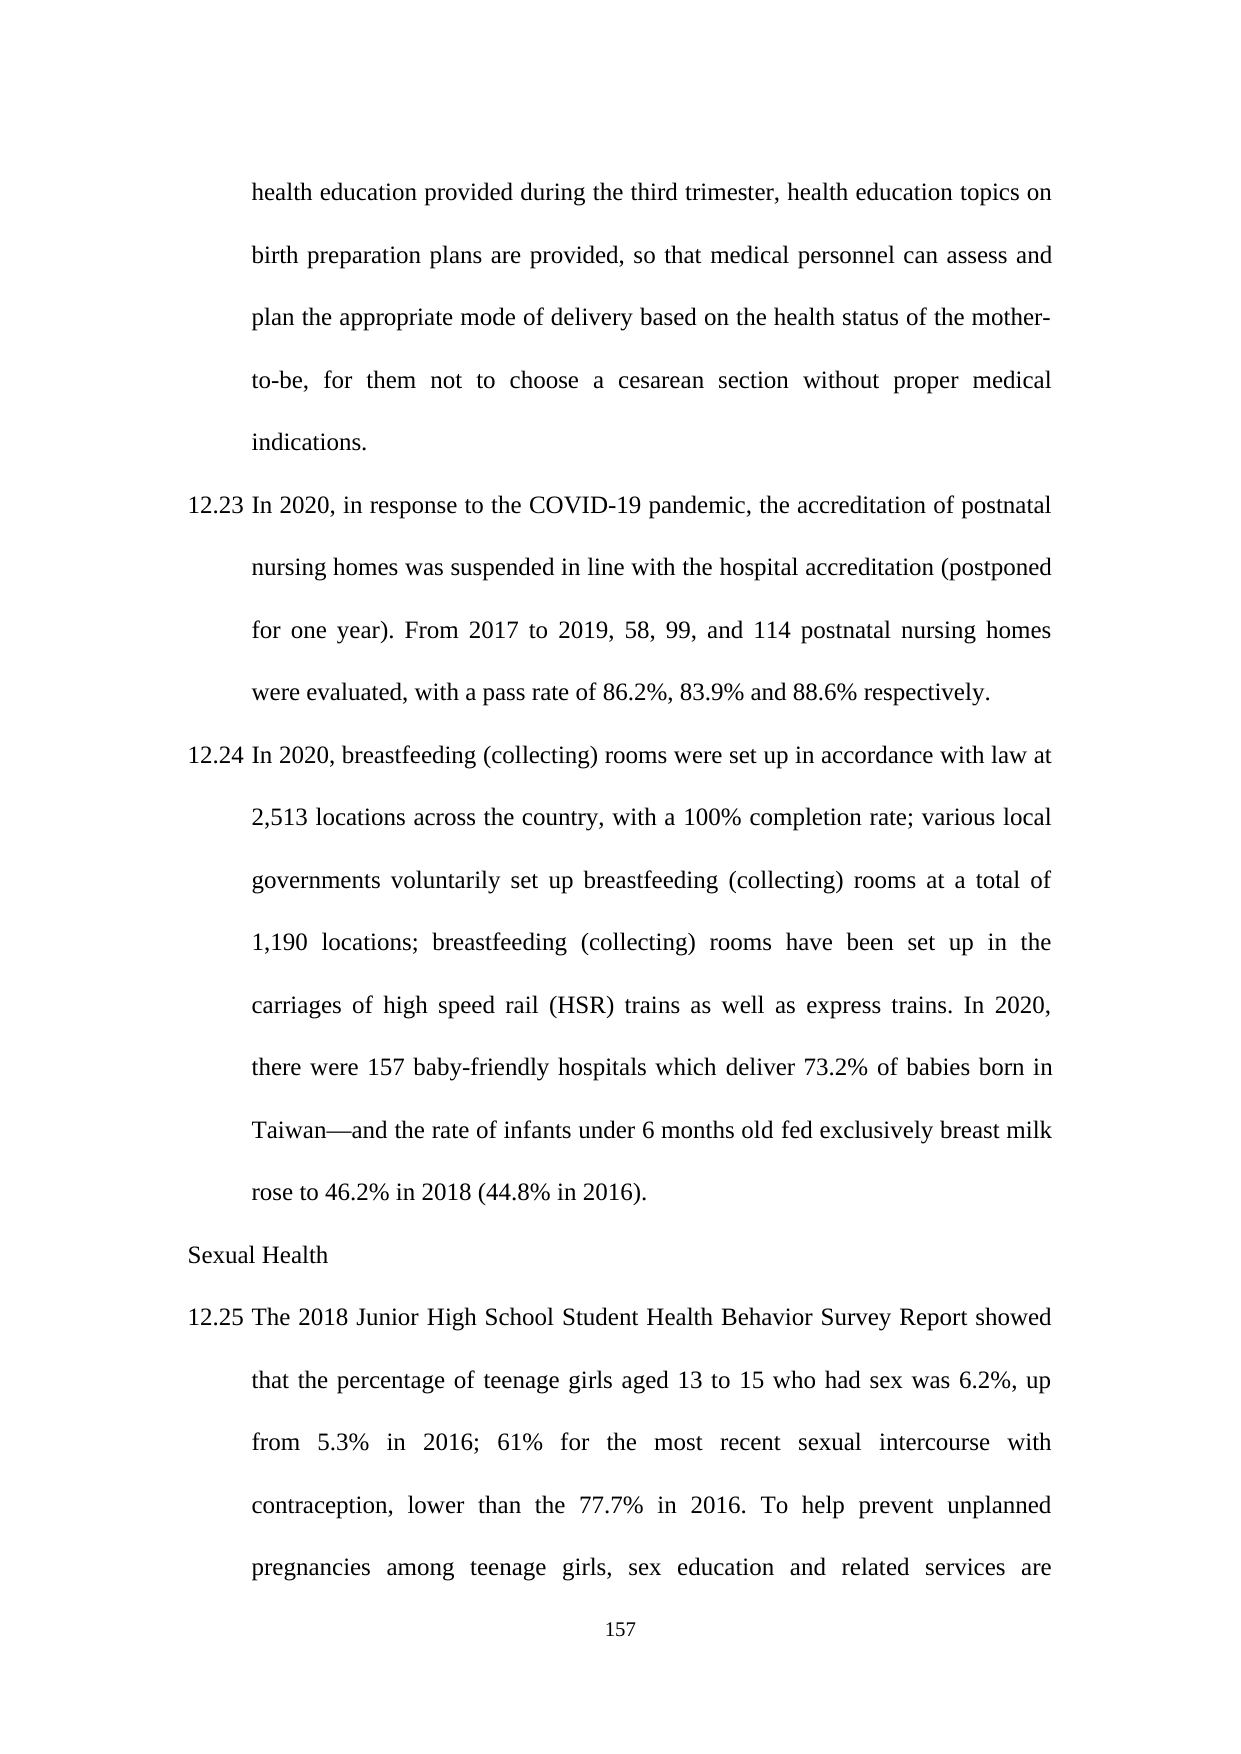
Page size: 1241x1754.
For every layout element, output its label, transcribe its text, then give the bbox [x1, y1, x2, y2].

text Sexual Health [187, 1212, 1053, 1275]
list health education provided during the third trimester, health education topics on birth preparation plans are provided, so that medical personnel can assess and plan the appropriate mode of delivery based on the health status of the mother-to-be, for them not to choose a cesarean section without proper medical indications. [187, 150, 1053, 462]
list The 2018 Junior High School Student Health Behavior Survey Report showed that the percentage of teenage girls aged 13 to 15 who had sex was 6.2%, up from 5.3% in 2016; 61% for the most recent sexual intercourse with contraception, lower than the 77.7% in 2016. To help prevent unplanned pregnancies among teenage girls, sex education and related services are [187, 1275, 1053, 1587]
list In 2020, breastfeeding (collecting) rooms were set up in accordance with law at 2,513 locations across the country, with a 100% completion rate; various local governments voluntarily set up breastfeeding (collecting) rooms at a total of 1,190 locations; breastfeeding (collecting) rooms have been set up in the carriages of high speed rail (HSR) trains as well as express trains. In 2020, there were 157 baby-friendly hospitals which deliver 73.2% of babies born in Taiwan—and the rate of infants under 6 months old fed exclusively breast milk rose to 46.2% in 2018 (44.8% in 2016). [187, 712, 1053, 1212]
list In 2020, in response to the COVID-19 pandemic, the accreditation of postnatal nursing homes was suspended in line with the hospital accreditation (postponed for one year). From 2017 to 2019, 58, 99, and 114 postnatal nursing homes were evaluated, with a pass rate of 86.2%, 83.9% and 88.6% respectively. [187, 462, 1053, 712]
